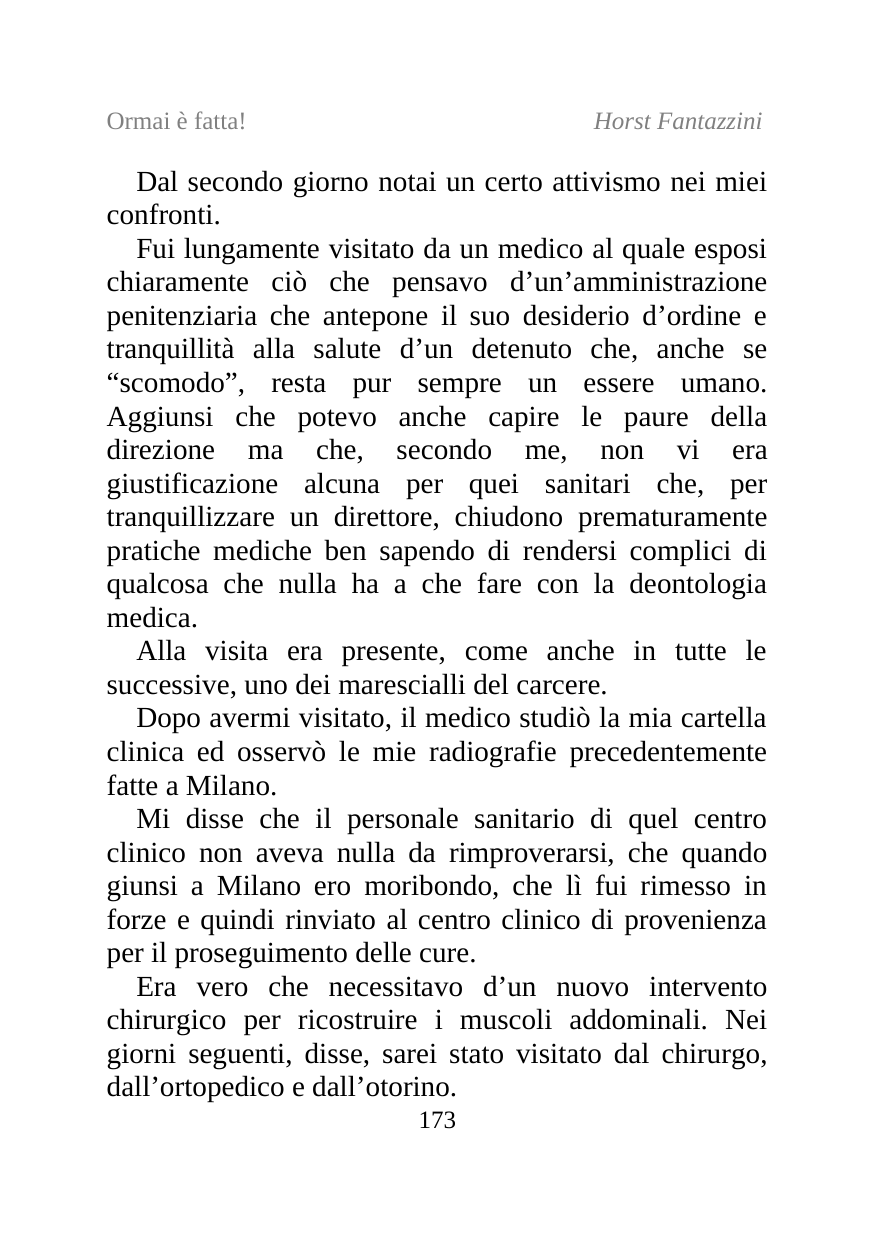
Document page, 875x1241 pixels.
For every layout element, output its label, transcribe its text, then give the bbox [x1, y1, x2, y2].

text Alla visita era presente, come anche in tutte le successive, uno dei marescialli del carcere. [106, 633, 768, 701]
text Dopo avermi visitato, il medico studiò la mia cartella clinica ed osservò le mie radiografie precedentemente fatte a Milano. [106, 701, 768, 801]
text Mi disse che il personale sanitario di quel centro clinico non aveva nulla da rimproverarsi, che quando giunsi a Milano ero moribondo, che lì fui rimesso in forze e quindi rinviato al centro clinico di provenienza per il proseguimento delle cure. [106, 801, 768, 969]
text Dal secondo giorno notai un certo attivismo nei miei confronti. [106, 164, 768, 231]
text Era vero che necessitavo d’un nuovo intervento chirurgico per ricostruire i muscoli addominali. Nei giorni seguenti, disse, sarei stato visitato dal chirurgo, dall’ortopedico e dall’otorino. [106, 969, 768, 1103]
text Fui lungamente visitato da un medico al quale esposi chiaramente ciò che pensavo d’un’amministrazione penitenziaria che antepone il suo desiderio d’ordine e tranquillità alla salute d’un detenuto che, anche se “scomodo”, resta pur sempre un essere umano. Aggiunsi che potevo anche capire le paure della direzione ma che, secondo me, non vi era giustificazione alcuna per quei sanitari che, per tranquillizzare un direttore, chiudono prematuramente pratiche mediche ben sapendo di rendersi complici di qualcosa che nulla ha a che fare con la deontologia medica. [106, 231, 768, 633]
